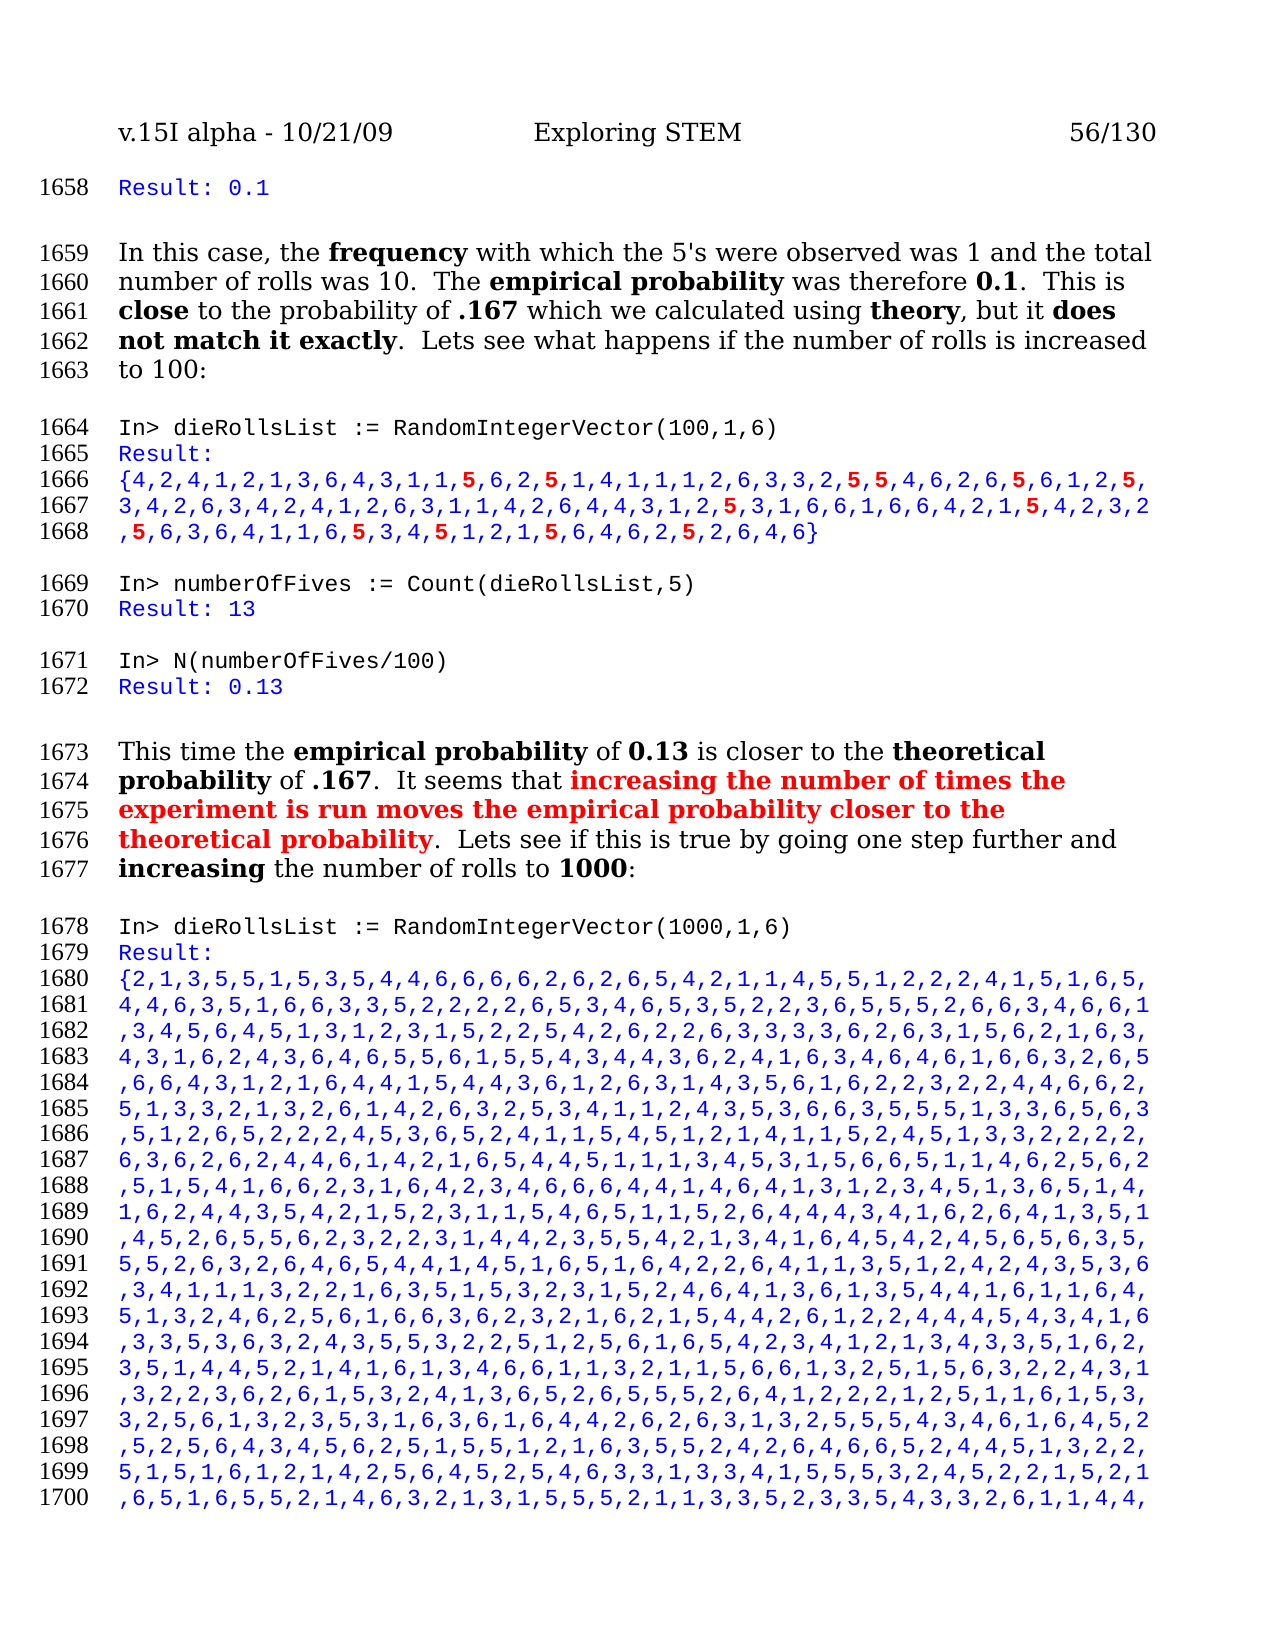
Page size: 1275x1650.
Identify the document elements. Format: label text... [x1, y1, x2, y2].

text In> N(numberOfFives/100) [118, 650, 1157, 676]
text This time the empirical probability of 0.13 is closer to the theoretical probability of .167. It seems that increasing the number of times the experiment is run moves the empirical probability closer to the theoretical probability. Lets see if this is true by going one step further and increasing the number of rolls to 1000: [118, 736, 1157, 883]
text In> dieRollsList := RandomIntegerVector(1000,1,6) [118, 915, 1157, 941]
text Result: 13 [118, 598, 1157, 624]
text In this case, the frequency with which the 5's were observed was 1 and the total number of rolls was 10. The empirical probability was therefore 0.1. This is close to the probability of .167 which we calculated using theory, but it does not match it exactly. Lets see what happens if the number of rolls is increased to 100: [118, 238, 1157, 384]
text In> dieRollsList := RandomIntegerVector(100,1,6) [118, 416, 1157, 442]
text Result: {4,2,4,1,2,1,3,6,4,3,1,1,5,6,2,5,1,4,1,1,1,2,6,3,3,2,5,5,4,6,2,6,5,6,1,2,5,3,4,2,6,3,4,2,4,1,2,6,3,1,1,4,2,6,4,4,3,1,2,5,3,1,6,6,1,6,6,4,2,1,5,4,2,3,2,5,6,3,6,4,1,1,6,5,3,4,5,1,2,1,5,6,4,6,2,5,2,6,4,6} [118, 442, 1157, 546]
text Result: {2,1,3,5,5,1,5,3,5,4,4,6,6,6,6,2,6,2,6,5,4,2,1,1,4,5,5,1,2,2,2,4,1,5,1,6,5,4,4,6,3,5,1,6,6,3,3,5,2,2,2,2,6,5,3,4,6,5,3,5,2,2,3,6,5,5,5,2,6,6,3,4,6,6,1,3,4,5,6,4,5,1,3,1,2,3,1,5,2,2,5,4,2,6,2,2,6,3,3,3,3,6,2,6,3,1,5,6,2,1,6,3,4,3,1,6,2,4,3,6,4,6,5,5,6,1,5,5,4,3,4,4,3,6,2,4,1,6,3,4,6,4,6,1,6,6,3,2,6,5,6,6,4,3,1,2,1,6,4,4,1,5,4,4,3,6,1,2,6,3,1,4,3,5,6,1,6,2,2,3,2,2,4,4,6,6,2,5,1,3,3,2,1,3,2,6,1,4,2,6,3,2,5,3,4,1,1,2,4,3,5,3,6,6,3,5,5,5,1,3,3,6,5,6,3,5,1,2,6,5,2,2,2,4,5,3,6,5,2,4,1,1,5,4,5,1,2,1,4,1,1,5,2,4,5,1,3,3,2,2,2,2,6,3,6,2,6,2,4,4,6,1,4,2,1,6,5,4,4,5,1,1,1,3,4,5,3,1,5,6,6,5,1,1,4,6,2,5,6,2,5,1,5,4,1,6,6,2,3,1,6,4,2,3,4,6,6,6,4,4,1,4,6,4,1,3,1,2,3,4,5,1,3,6,5,1,4,1,6,2,4,4,3,5,4,2,1,5,2,3,1,1,5,4,6,5,1,1,5,2,6,4,4,4,3,4,1,6,2,6,4,1,3,5,1,4,5,2,6,5,5,6,2,3,2,2,3,1,4,4,2,3,5,5,4,2,1,3,4,1,6,4,5,4,2,4,5,6,5,6,3,5,5,5,2,6,3,2,6,4,6,5,4,4,1,4,5,1,6,5,1,6,4,2,2,6,4,1,1,3,5,1,2,4,2,4,3,5,3,6,3,4,1,1,1,3,2,2,1,6,3,5,1,5,3,2,3,1,5,2,4,6,4,1,3,6,1,3,5,4,4,1,6,1,1,6,4,5,1,3,2,4,6,2,5,6,1,6,6,3,6,2,3,2,1,6,2,1,5,4,4,2,6,1,2,2,4,4,4,5,4,3,4,1,6,3,3,5,3,6,3,2,4,3,5,5,3,2,2,5,1,2,5,6,1,6,5,4,2,3,4,1,2,1,3,4,3,3,5,1,6,2,3,5,1,4,4,5,2,1,4,1,6,1,3,4,6,6,1,1,3,2,1,1,5,6,6,1,3,2,5,1,5,6,3,2,2,4,3,1,3,2,2,3,6,2,6,1,5,3,2,4,1,3,6,5,2,6,5,5,5,2,6,4,1,2,2,2,1,2,5,1,1,6,1,5,3,3,2,5,6,1,3,2,3,5,3,1,6,3,6,1,6,4,4,2,6,2,6,3,1,3,2,5,5,5,4,3,4,6,1,6,4,5,2,5,2,5,6,4,3,4,5,6,2,5,1,5,5,1,2,1,6,3,5,5,2,4,2,6,4,6,6,5,2,4,4,5,1,3,2,2,5,1,5,1,6,1,2,1,4,2,5,6,4,5,2,5,4,6,3,3,1,3,3,4,1,5,5,5,3,2,4,5,2,2,1,5,2,1,6,5,1,6,5,5,2,1,4,6,3,2,1,3,1,5,5,5,2,1,1,3,3,5,2,3,3,5,4,3,3,2,6,1,1,4,4, [118, 941, 1157, 1512]
text Result: 0.13 [118, 676, 1157, 702]
text In> numberOfFives := Count(dieRollsList,5) [118, 572, 1157, 598]
text Result: 0.1 [118, 177, 1157, 203]
